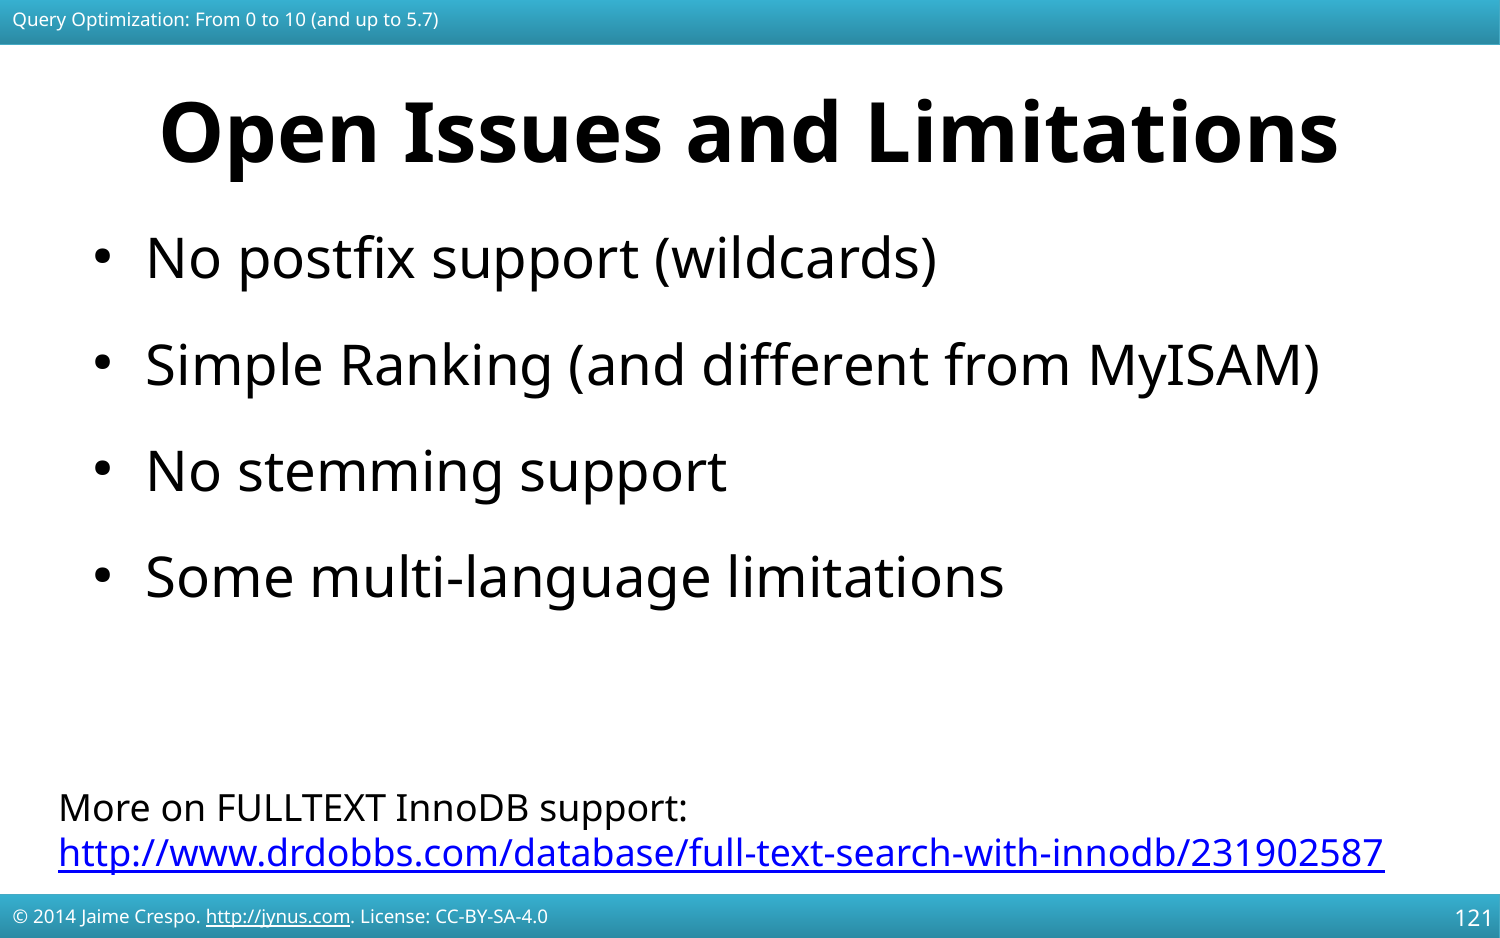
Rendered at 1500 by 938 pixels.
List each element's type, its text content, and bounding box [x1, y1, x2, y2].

list No postfix support (wildcards) Simple Ranking (and different from MyISAM) No stemming support Some multi-language limitations [75, 218, 1425, 776]
slide_number [1389, 896, 1490, 935]
text_box More on FULLTEXT InnoDB support: http://www.drdobbs.com/database/full-text-search-with-innodb/231902587 [50, 776, 1450, 888]
title Open Issues and Limitations [75, 51, 1425, 209]
